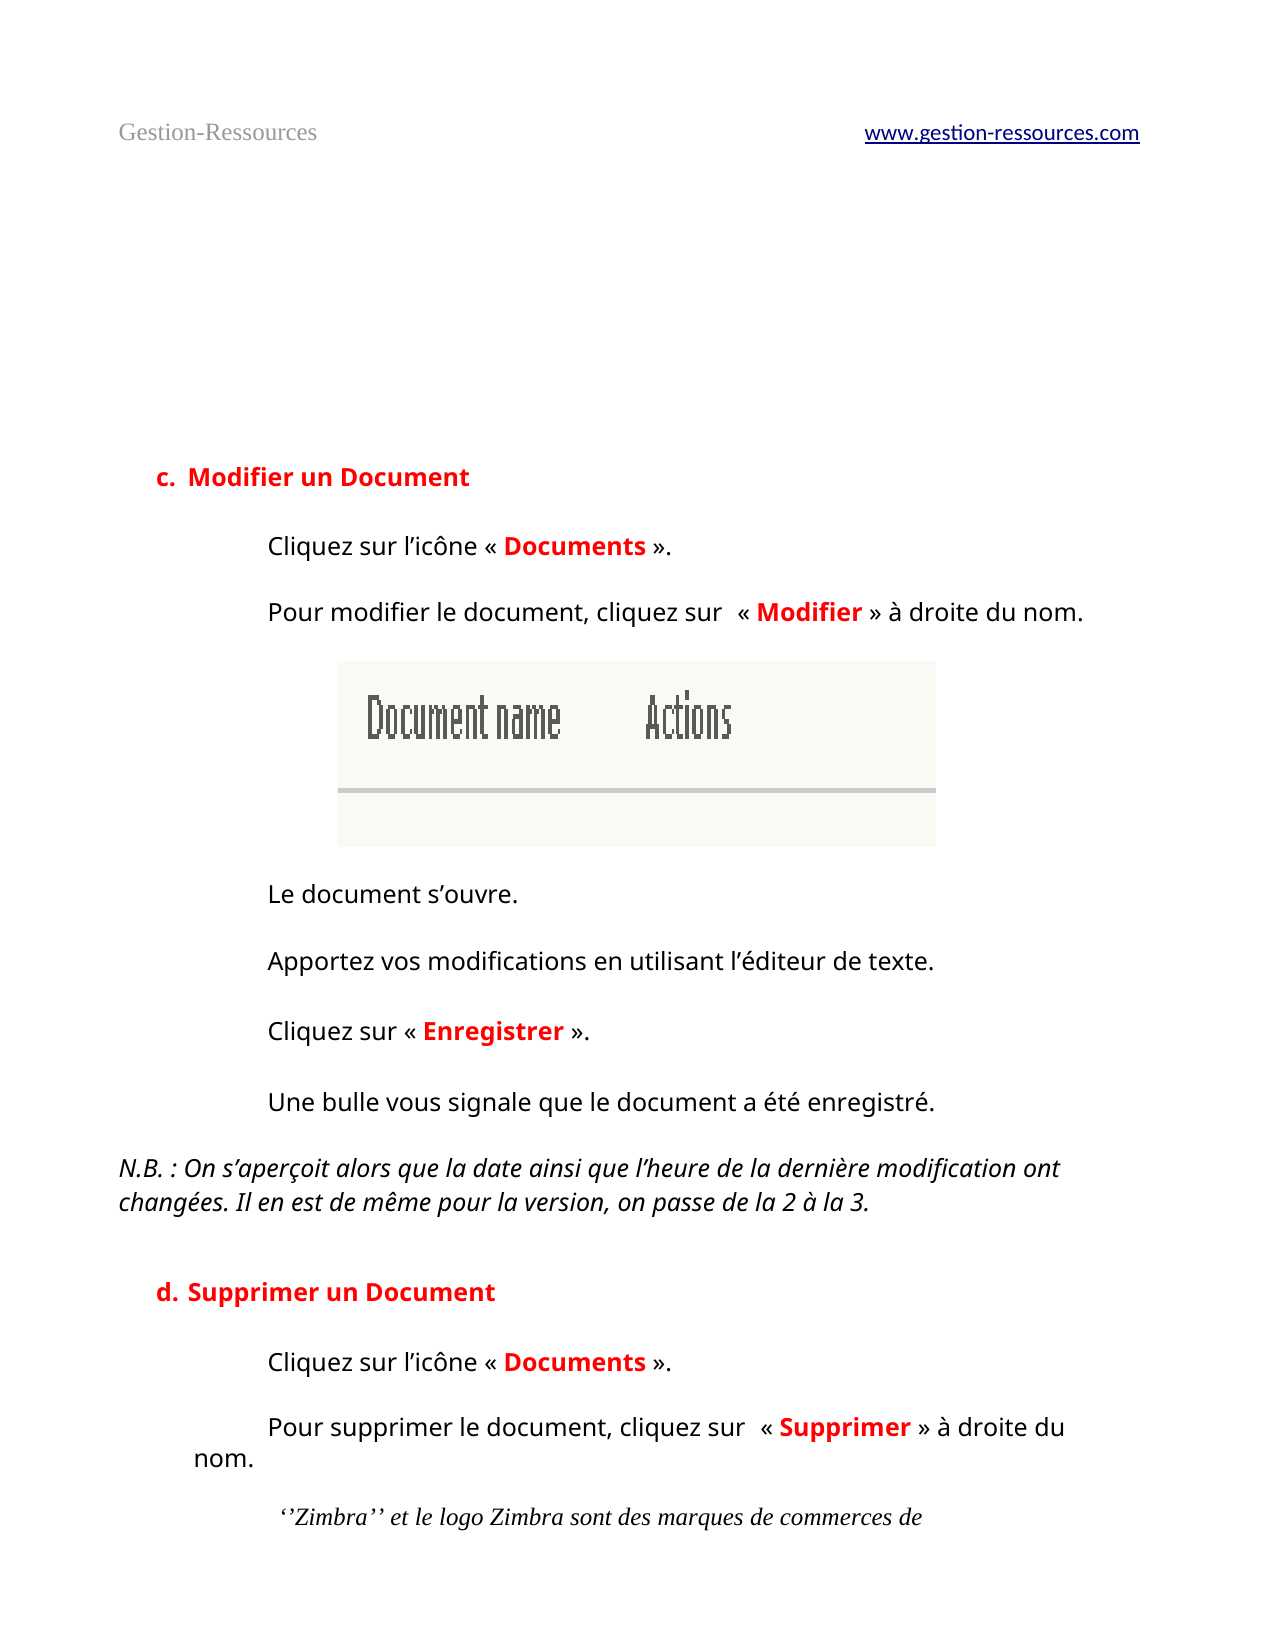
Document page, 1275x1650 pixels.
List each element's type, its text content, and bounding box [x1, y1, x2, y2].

text Cliquez sur l’icône « Documents ». [267, 1345, 1171, 1375]
text Pour modifier le document, cliquez sur « Modifier » à droite du nom. [267, 595, 1171, 629]
text Apportez vos modifications en utilisant l’éditeur de texte. Cliquez sur « Enregistrer ». [267, 943, 993, 1048]
text c. Modifier un Document [156, 459, 1171, 493]
text Une bulle vous signale que le document a été enregistré. [267, 1084, 1171, 1118]
text nom. [193, 1441, 263, 1470]
text N.B. : On s’aperçoit alors que la date ainsi que l’heure de la dernière modification ont changées. Il en est de même pour la version, on passe de la 2 à la 3. [118, 1151, 1152, 1219]
text Cliquez sur l’icône « Documents ». [267, 528, 1171, 562]
text Pour supprimer le document, cliquez sur « Supprimer » à droite du [267, 1409, 1171, 1443]
text d. Supprimer un Document [156, 1274, 1171, 1309]
text Le document s’ouvre. [267, 877, 1171, 911]
